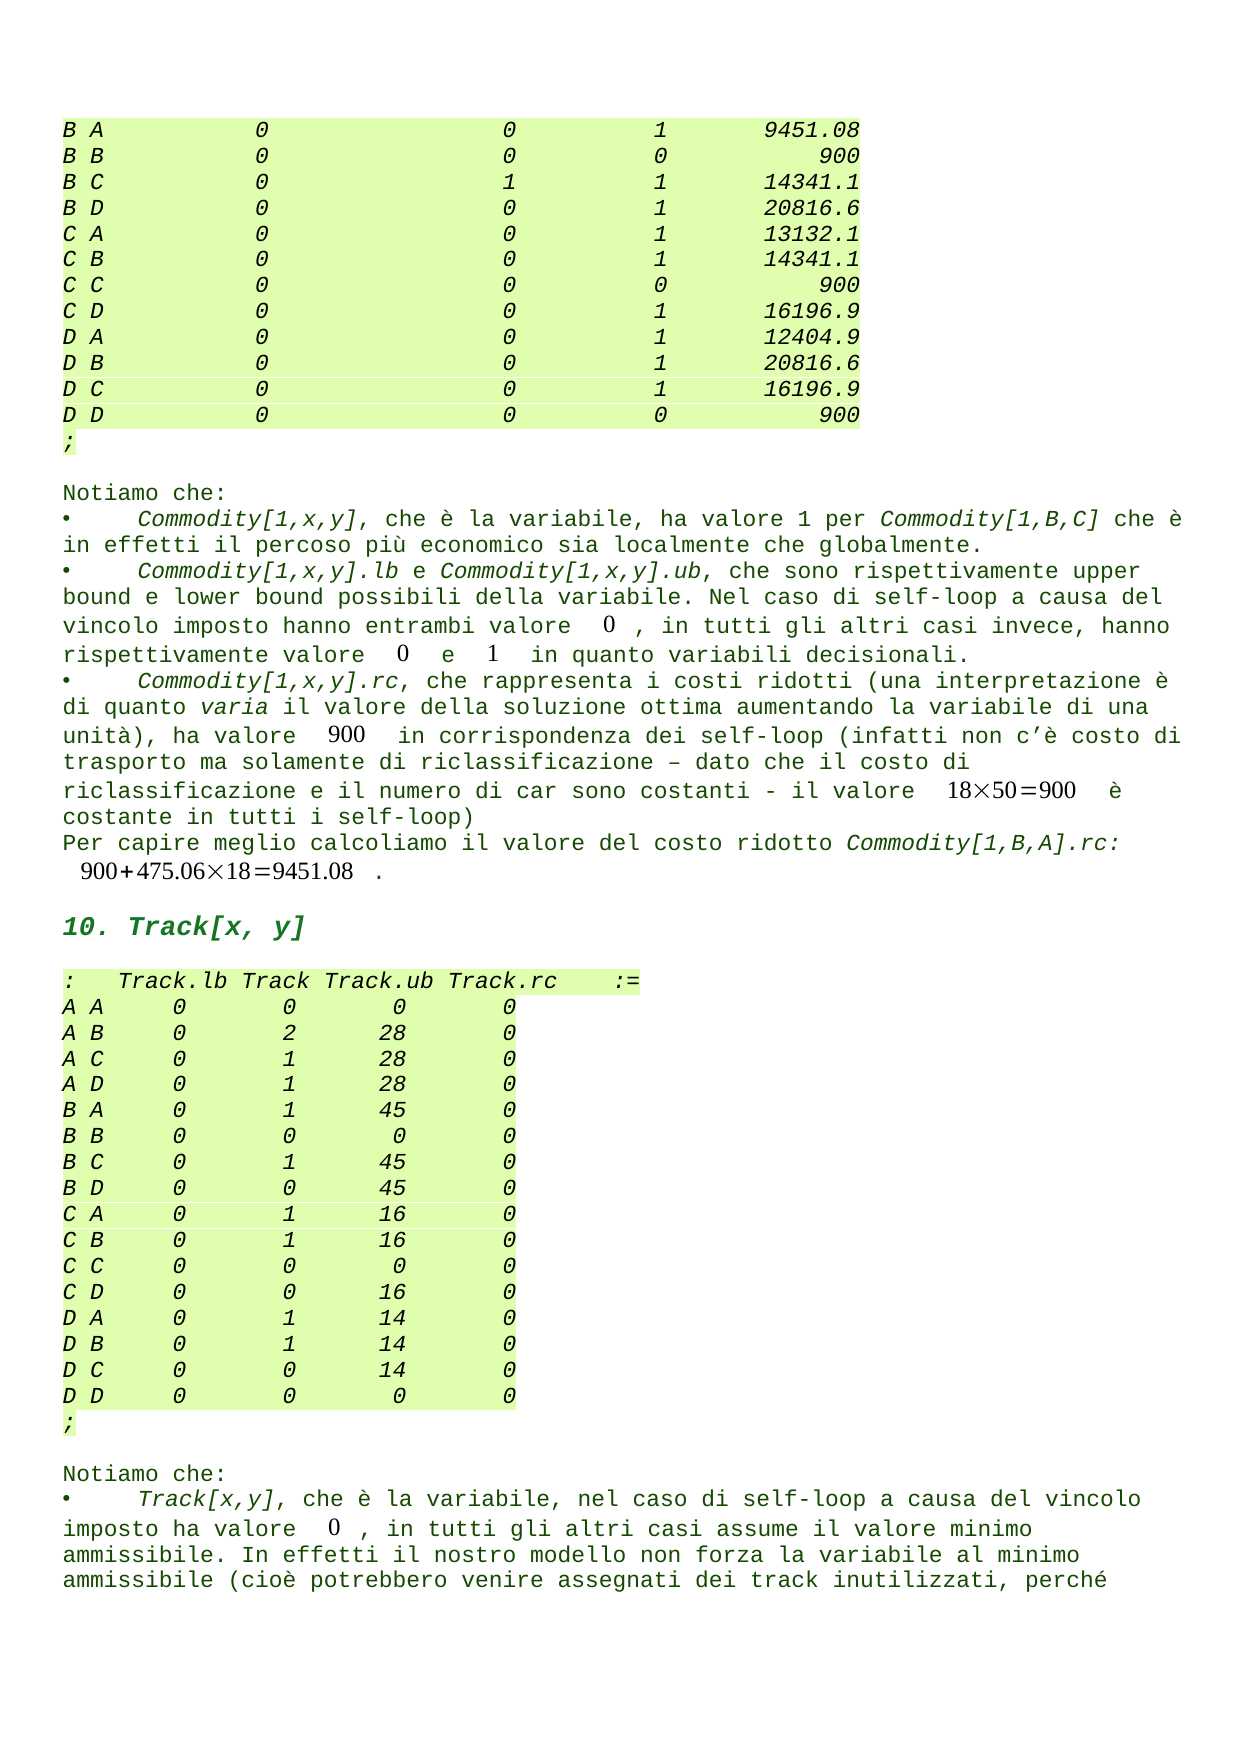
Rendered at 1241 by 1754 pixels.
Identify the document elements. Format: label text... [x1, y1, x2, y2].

text C D 0 0 1 16196.9 [62, 300, 1187, 326]
text Per capire meglio calcoliamo il valore del costo ridotto Commodity[1,B,A].rc: . [62, 831, 1187, 886]
text B C 0 1 45 0 [62, 1151, 1187, 1177]
text D A 0 0 1 12404.9 [62, 326, 1187, 352]
text C C 0 0 0 0 [62, 1254, 1187, 1280]
text B D 0 0 45 0 [62, 1177, 1187, 1202]
text Notiamo che: [62, 481, 1187, 507]
text C A 0 0 1 13132.1 [62, 222, 1187, 248]
text B D 0 0 1 20816.6 [62, 196, 1187, 222]
text B C 0 1 1 14341.1 [62, 170, 1187, 196]
text ; [62, 429, 1187, 455]
text A A 0 0 0 0 [62, 995, 1187, 1021]
text C C 0 0 0 900 [62, 274, 1187, 300]
text D C 0 0 1 16196.9 [62, 377, 1187, 403]
text B B 0 0 0 900 [62, 144, 1187, 170]
text A B 0 2 28 0 [62, 1021, 1187, 1047]
text D B 0 0 1 20816.6 [62, 352, 1187, 377]
text C B 0 0 1 14341.1 [62, 248, 1187, 274]
list Commodity[1,x,y].lb e Commodity[1,x,y].ub, che sono rispettivamente upper bound e lower bound possibili della variabile. Nel caso di self-loop a causa del vincolo imposto hanno entrambi valore , in tutti gli altri casi invece, hanno rispettivamente valore e in quanto variabili decisionali. [62, 559, 1187, 669]
text A C 0 1 28 0 [62, 1047, 1187, 1073]
text B B 0 0 0 0 [62, 1125, 1187, 1151]
text C B 0 1 16 0 [62, 1228, 1187, 1254]
text : Track.lb Track Track.ub Track.rc := [62, 969, 1187, 995]
text B A 0 1 45 0 [62, 1099, 1187, 1125]
text C A 0 1 16 0 [62, 1202, 1187, 1228]
list Track[x,y], che è la variabile, nel caso di self-loop a causa del vincolo imposto ha valore , in tutti gli altri casi assume il valore minimo ammissibile. In effetti il nostro modello non forza la variabile al minimo ammissibile (cioè potrebbero venire assegnati dei track inutilizzati, perché [62, 1488, 1187, 1595]
list Commodity[1,x,y], che è la variabile, ha valore 1 per Commodity[1,B,C] che è in effetti il percoso più economico sia localmente che globalmente. [62, 507, 1187, 559]
text ; [62, 1410, 1187, 1436]
text D C 0 0 14 0 [62, 1358, 1187, 1384]
text 10. Track[x, y] [62, 912, 1187, 943]
text Notiamo che: [62, 1462, 1187, 1488]
list Commodity[1,x,y].rc, che rappresenta i costi ridotti (una interpretazione è di quanto varia il valore della soluzione ottima aumentando la variabile di una unità), ha valore in corrispondenza dei self-loop (infatti non c’è costo di trasporto ma solamente di riclassificazione – dato che il costo di riclassificazione e il numero di car sono costanti - il valore è costante in tutti i self-loop) [62, 669, 1187, 831]
text D A 0 1 14 0 [62, 1306, 1187, 1332]
text A D 0 1 28 0 [62, 1073, 1187, 1099]
text D B 0 1 14 0 [62, 1332, 1187, 1358]
text D D 0 0 0 900 [62, 403, 1187, 429]
text C D 0 0 16 0 [62, 1280, 1187, 1306]
text B A 0 0 1 9451.08 [62, 118, 1187, 144]
text D D 0 0 0 0 [62, 1384, 1187, 1410]
